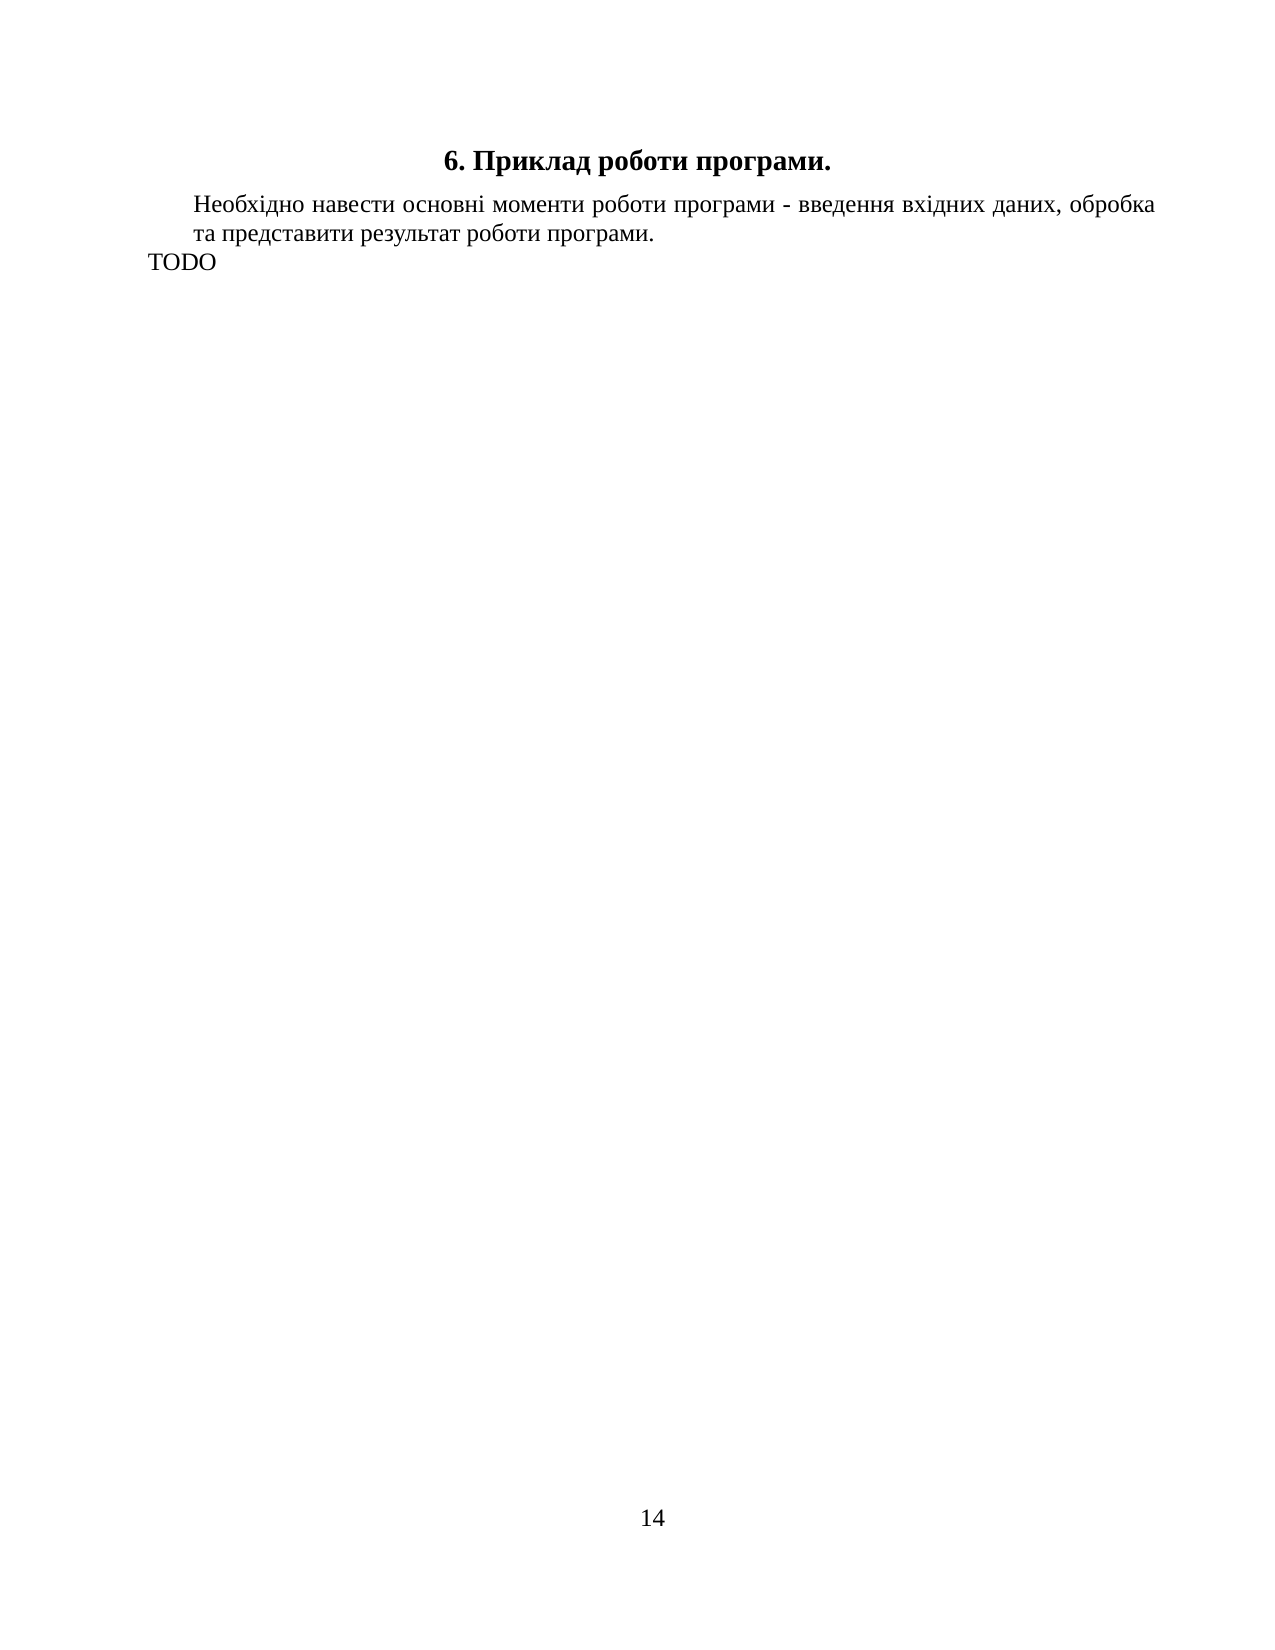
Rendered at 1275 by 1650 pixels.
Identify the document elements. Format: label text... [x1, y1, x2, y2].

text TODO [118, 247, 1157, 275]
list Необхідно навести основні моменти роботи програми - введення вхідних даних, обробка та представити результат роботи програми. [156, 189, 1157, 247]
subtitle Приклад роботи програми. [118, 143, 1157, 177]
